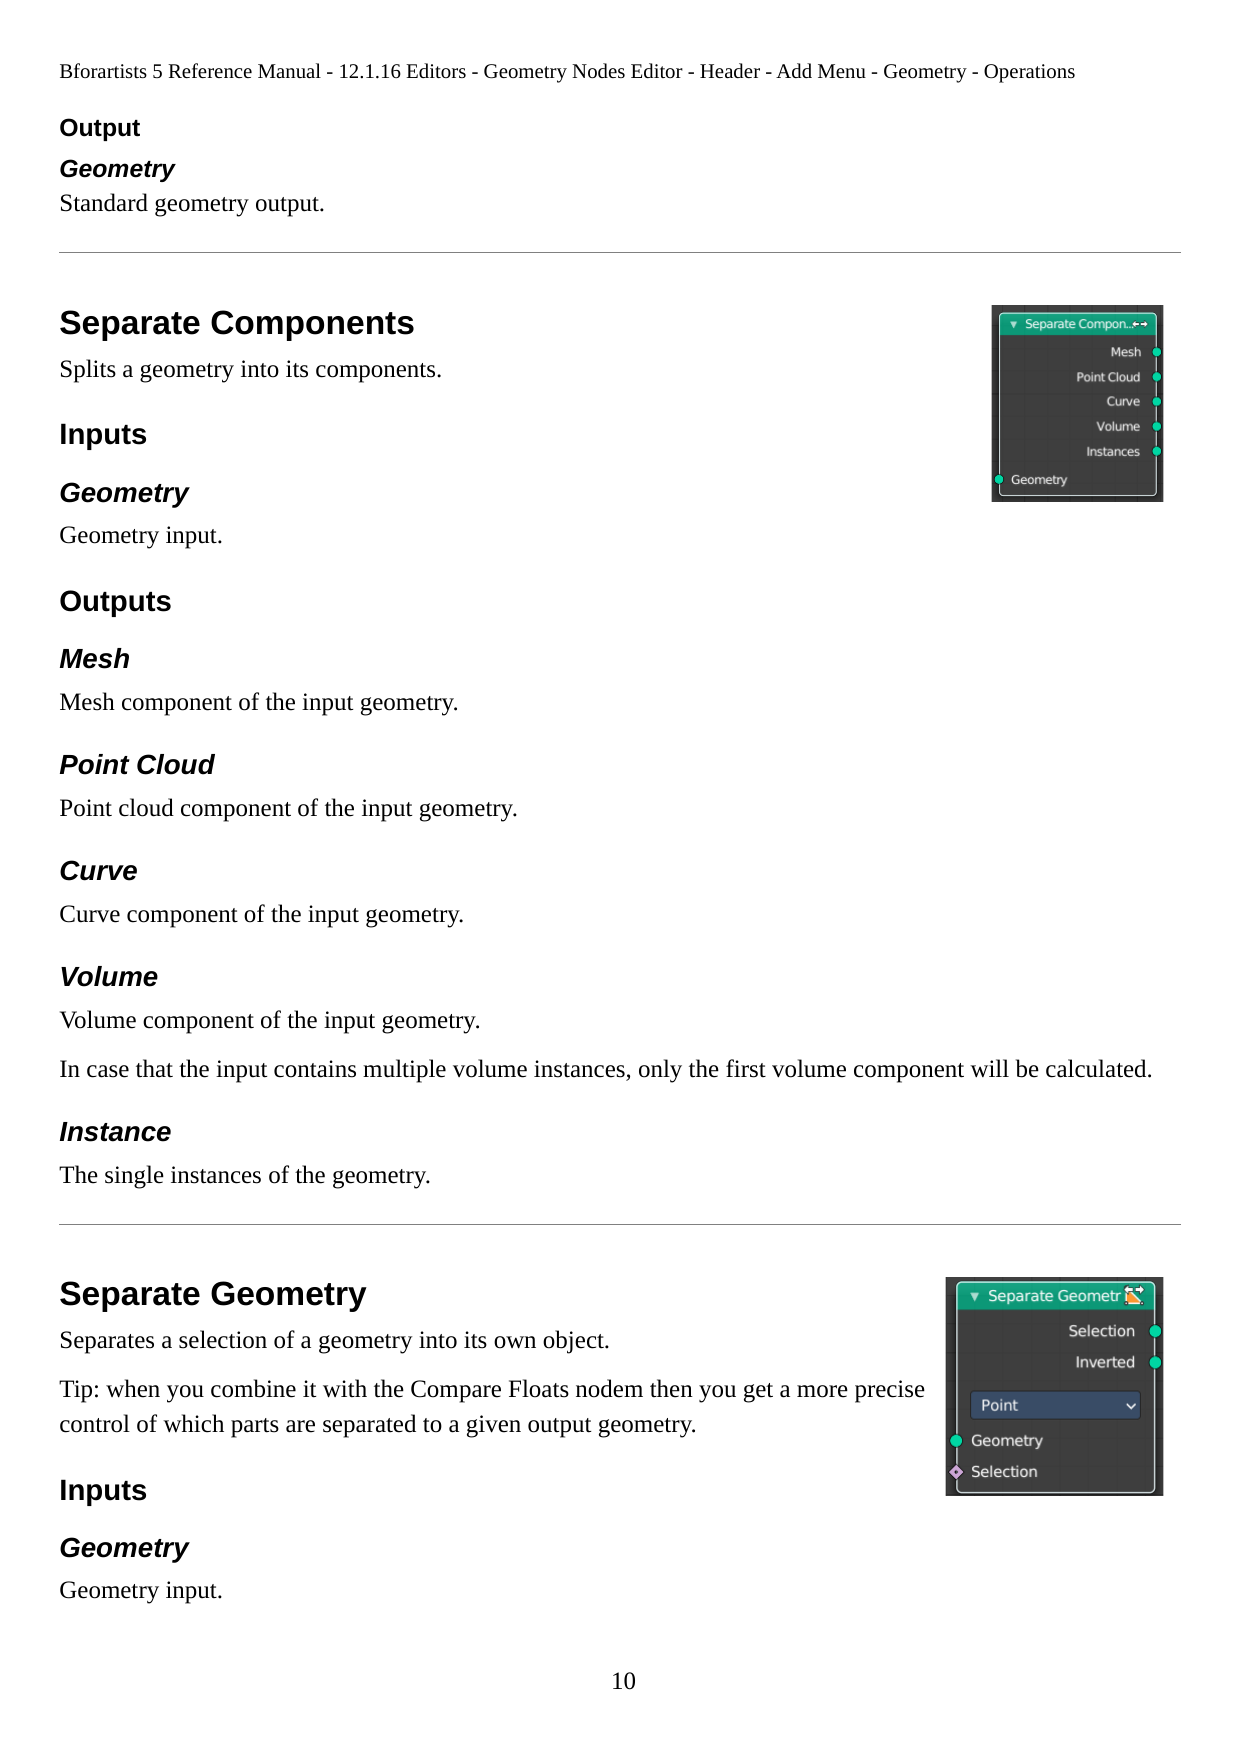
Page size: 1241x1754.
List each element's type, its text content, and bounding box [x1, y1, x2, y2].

subtitle Geometry [59, 1531, 1181, 1563]
text Splits a geometry into its components. [59, 354, 991, 382]
text Geometry input. [59, 520, 1181, 549]
text Volume component of the input geometry. [59, 1005, 1181, 1034]
picture [991, 305, 1164, 502]
subtitle Output [59, 113, 1181, 141]
text Curve component of the input geometry. [59, 899, 1181, 928]
text Separates a selection of a geometry into its own object. [59, 1325, 945, 1354]
subtitle Volume [59, 961, 1181, 992]
subtitle Instance [59, 1116, 1181, 1147]
subtitle Inputs [59, 1472, 1181, 1506]
text Point cloud component of the input geometry. [59, 793, 1181, 822]
subtitle Curve [59, 855, 1181, 887]
subtitle Inputs [59, 417, 991, 451]
subtitle Point Cloud [59, 749, 1181, 781]
picture [945, 1277, 1164, 1496]
text The single instances of the geometry. [59, 1160, 1181, 1189]
text Tip: when you combine it with the Compare Floats nodem then you get a more precise control of which parts are separated to a given output geometry. [59, 1374, 945, 1437]
text Mesh component of the input geometry. [59, 687, 1181, 716]
text In case that the input contains multiple volume instances, only the first volume component will be calculated. [59, 1054, 1181, 1083]
subtitle Separate Components [59, 302, 1181, 341]
text Geometry input. [59, 1576, 1181, 1604]
subtitle Mesh [59, 643, 1181, 675]
subtitle Geometry [59, 476, 1181, 508]
subtitle [1164, 417, 1181, 451]
subtitle Outputs [59, 584, 1181, 618]
subtitle Geometry [59, 154, 1181, 182]
text Standard geometry output. [59, 188, 1181, 217]
subtitle Separate Geometry [59, 1274, 1181, 1313]
